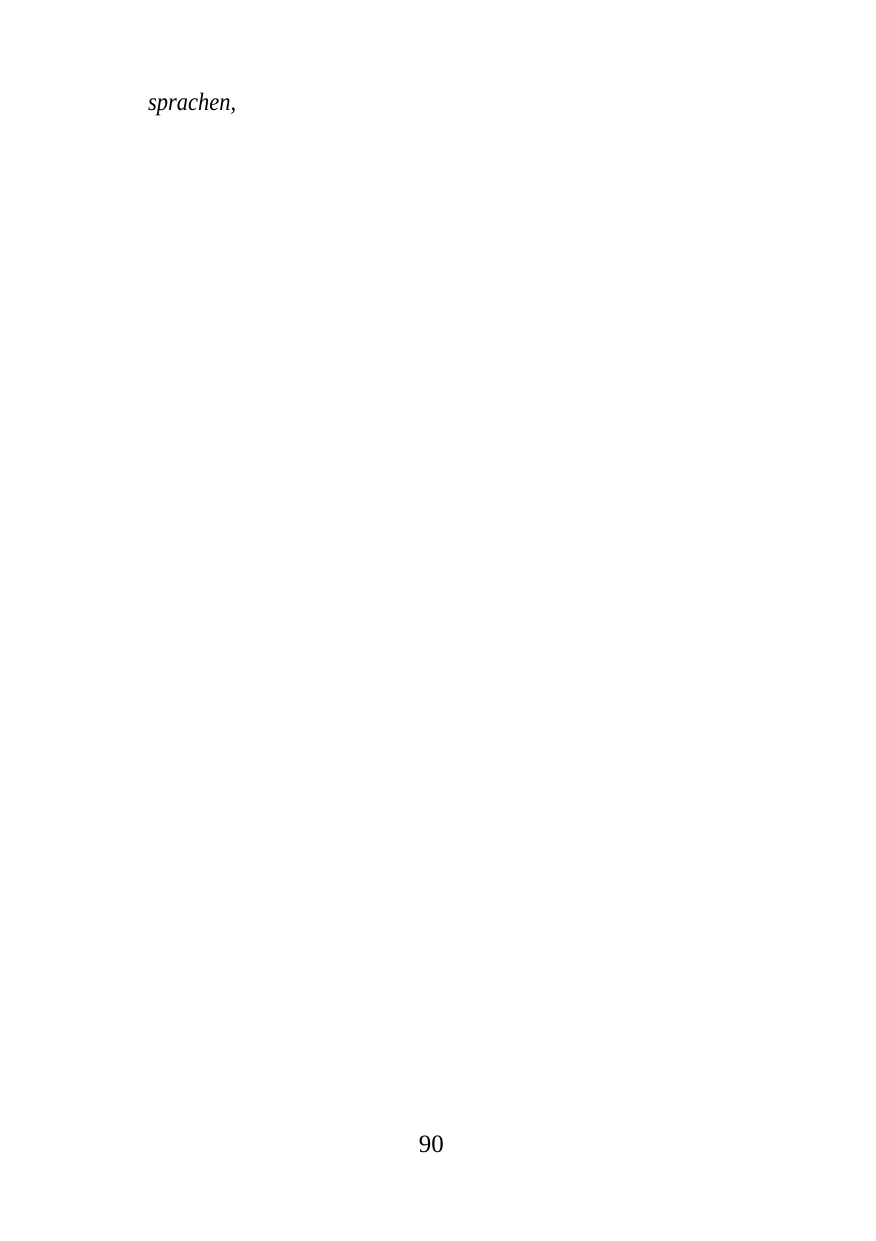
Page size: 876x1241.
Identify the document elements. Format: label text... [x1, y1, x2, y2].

text sprachen, [148, 87, 553, 116]
